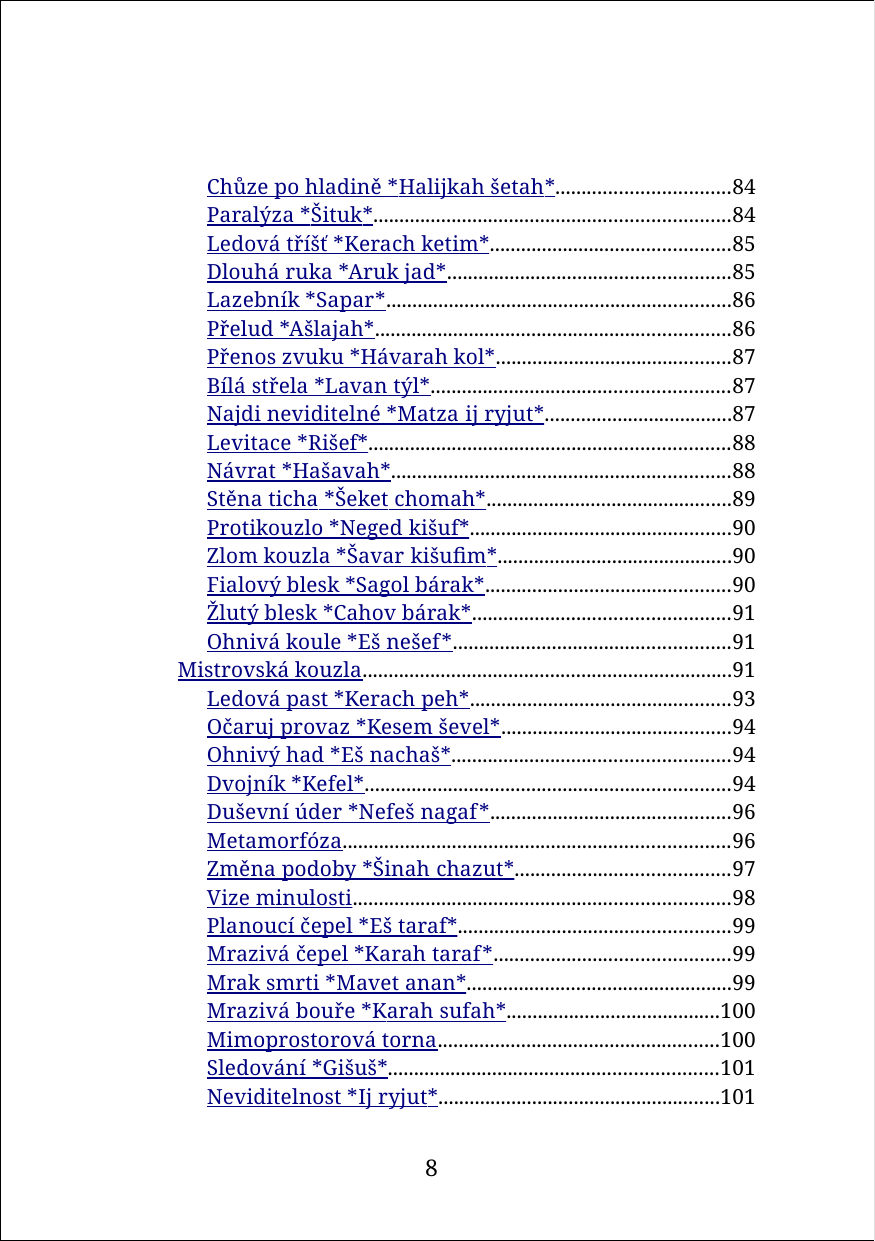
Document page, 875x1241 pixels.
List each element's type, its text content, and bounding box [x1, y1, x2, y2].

text Mrak smrti *Mavet anan* 99 [207, 968, 756, 996]
text Fialový blesk *Sagol bárak* 90 [207, 570, 756, 598]
text Změna podoby *Šinah chazut* 97 [207, 854, 756, 883]
text Zlom kouzla *Šavar kišufim* 90 [207, 541, 756, 570]
text Lazebník *Sapar* 86 [207, 286, 756, 314]
text Sledování *Gišuš* 101 [207, 1053, 756, 1082]
text Návrat *Hašavah* 88 [207, 456, 756, 484]
text Paralýza *Šituk* 84 [207, 200, 756, 229]
text Ohnivá koule *Eš nešef* 91 [207, 627, 756, 655]
text Planoucí čepel *Eš taraf* 99 [207, 911, 756, 939]
text Duševní úder *Nefeš nagaf* 96 [207, 797, 756, 826]
text Ledová past *Kerach peh* 93 [207, 684, 756, 712]
text Stěna ticha *Šeket chomah* 89 [207, 484, 756, 513]
text Neviditelnost *Ij ryjut* 101 [207, 1082, 756, 1110]
text Mrazivá čepel *Karah taraf* 99 [207, 939, 756, 968]
text Ledová tříšť *Kerach ketim* 85 [207, 229, 756, 257]
text Bílá střela *Lavan týl* 87 [207, 371, 756, 399]
text Najdi neviditelné *Matza ij ryjut* 87 [207, 399, 756, 428]
text Mrazivá bouře *Karah sufah* 100 [207, 996, 756, 1025]
text Ohnivý had *Eš nachaš* 94 [207, 741, 756, 769]
text Dvojník *Kefel* 94 [207, 769, 756, 797]
text Dlouhá ruka *Aruk jad* 85 [207, 257, 756, 286]
text Očaruj provaz *Kesem ševel* 94 [207, 712, 756, 741]
text Levitace *Rišef* 88 [207, 428, 756, 456]
text Protikouzlo *Neged kišuf* 90 [207, 513, 756, 541]
text Mistrovská kouzla 91 [177, 655, 756, 684]
text Mimoprostorová torna 100 [207, 1025, 756, 1053]
text Žlutý blesk *Cahov bárak* 91 [207, 598, 756, 627]
text Přenos zvuku *Hávarah kol* 87 [207, 342, 756, 371]
text Přelud *Ašlajah* 86 [207, 314, 756, 342]
text Vize minulosti 98 [207, 883, 756, 911]
text Chůze po hladině *Halijkah šetah* 84 [207, 172, 756, 200]
text Metamorfóza 96 [207, 826, 756, 854]
